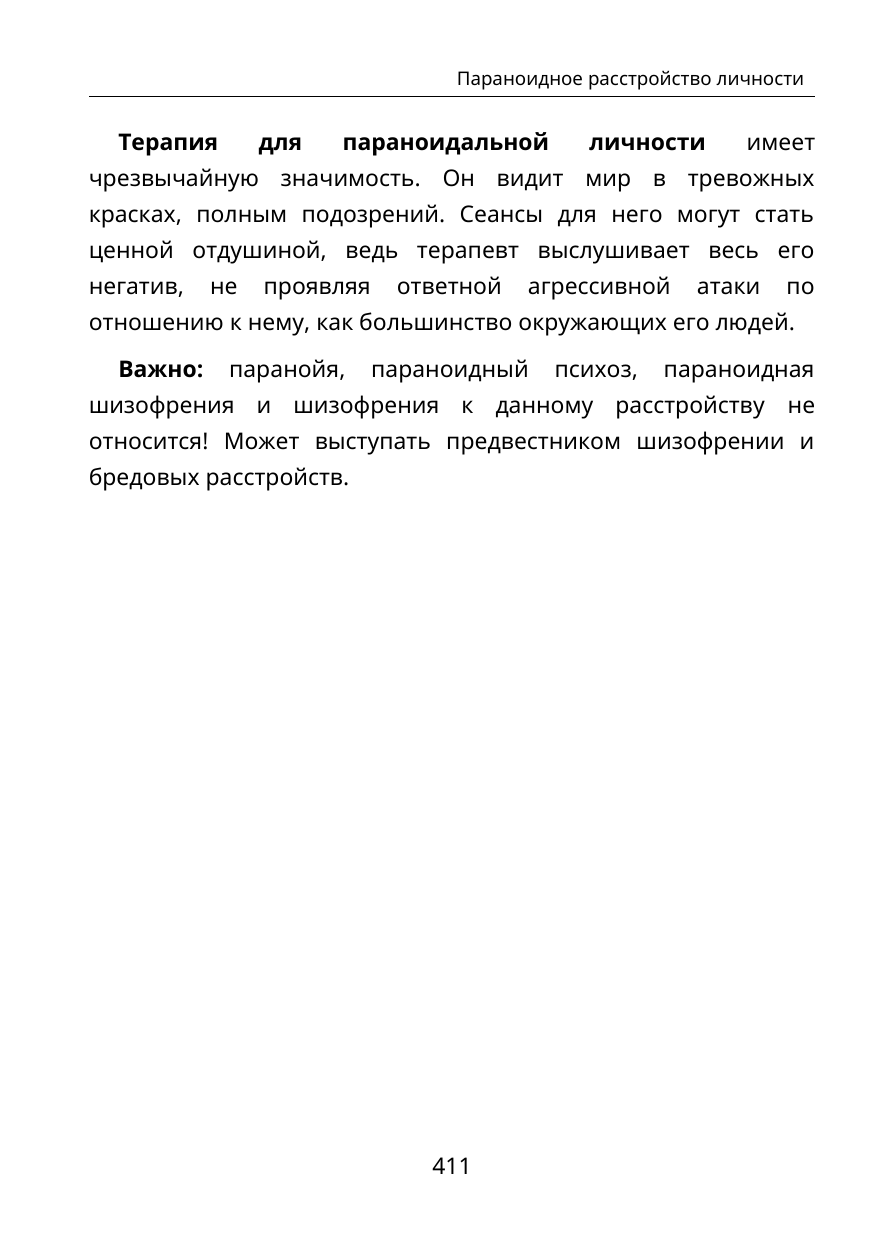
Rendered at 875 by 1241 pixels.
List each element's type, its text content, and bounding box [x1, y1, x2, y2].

text Терапия для параноидальной личности имеет чрезвычайную значимость. Он видит мир в тревожных красках, полным подозрений. Сеансы для него могут стать ценной отдушиной, ведь терапевт выслушивает весь его негатив, не проявляя ответной агрессивной атаки по отношению к нему, как большинство окружающих его людей. [88, 126, 815, 337]
text Важно: паранойя, параноидный психоз, параноидная шизофрения и шизофрения к данному расстройству не относится! Может выступать предвестником шизофрении и бредовых расстройств. [88, 353, 815, 492]
